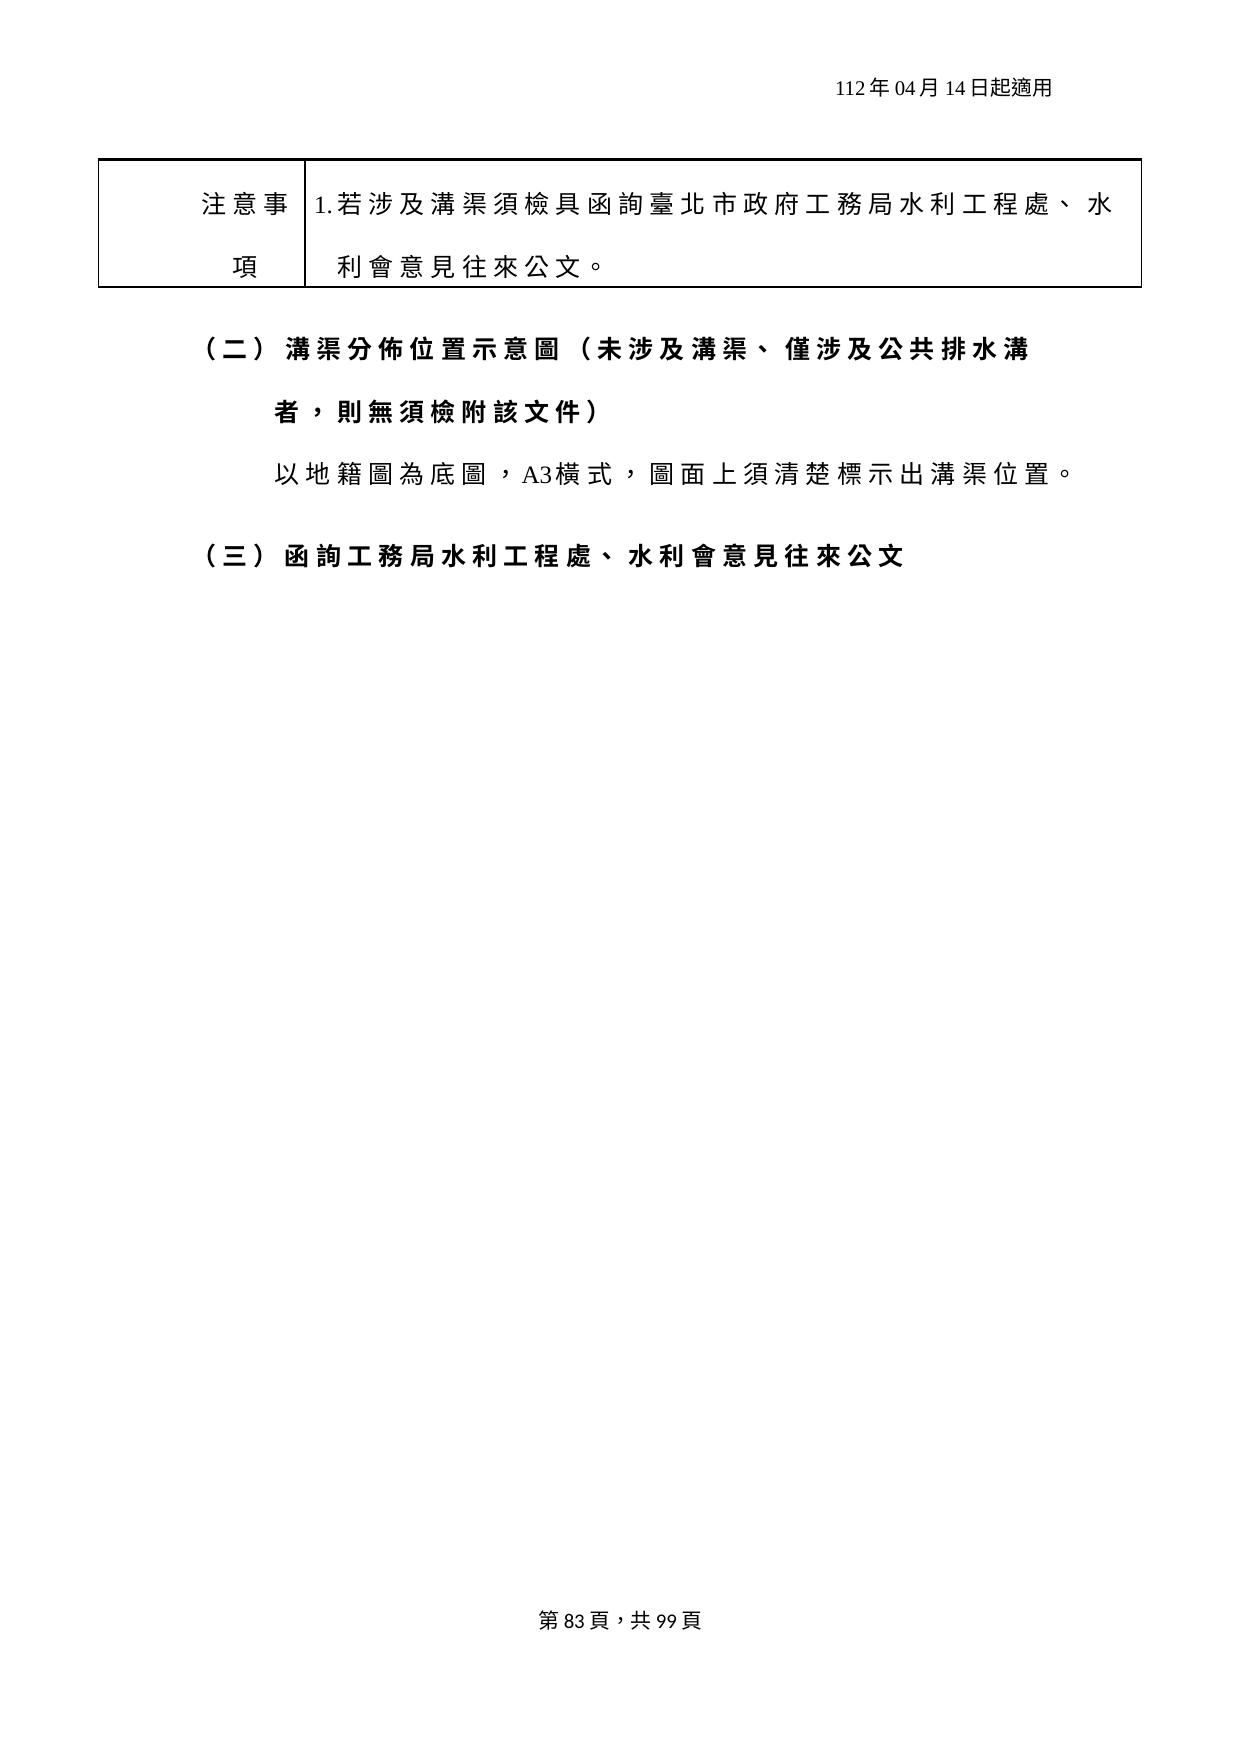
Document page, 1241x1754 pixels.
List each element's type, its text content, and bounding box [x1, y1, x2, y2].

table_cell 1.若涉及溝渠須檢具函詢臺北市政府工務局水利工程處、水利會意見往來公文。 [306, 161, 1141, 286]
table_cell 注意事項 [99, 161, 304, 286]
text （二）溝渠分佈位置示意圖（未涉及溝渠、僅涉及公共排水溝者，則無須檢附該文件） [188, 306, 1052, 431]
text （三）函詢工務局水利工程處、水利會意見往來公文 [188, 512, 1052, 575]
text 以地籍圖為底圖，A3橫式，圖面上須清楚標示出溝渠位置。 [261, 431, 1052, 494]
